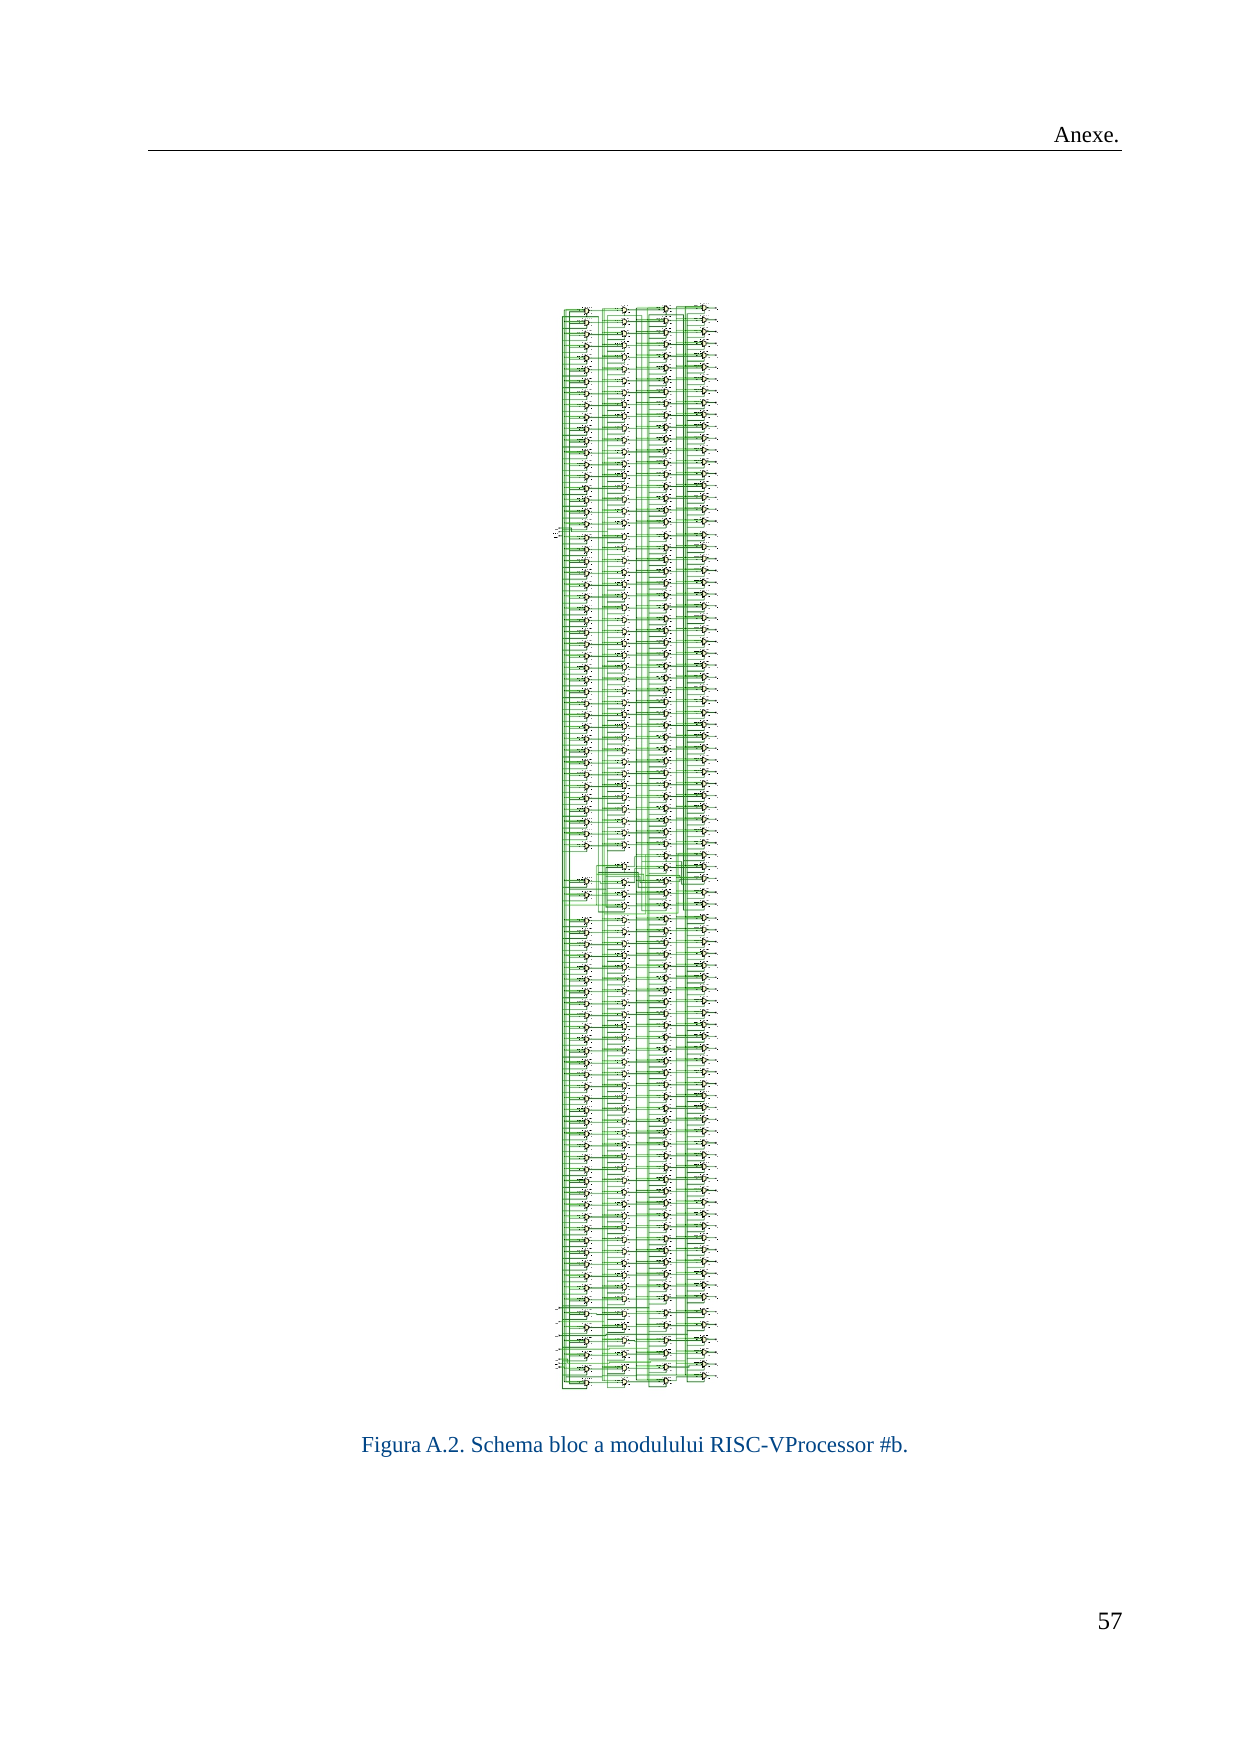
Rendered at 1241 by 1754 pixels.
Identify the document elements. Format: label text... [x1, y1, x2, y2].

text Figura A.2. Schema bloc a modulului RISC-VProcessor #b. [189, 259, 1081, 1458]
